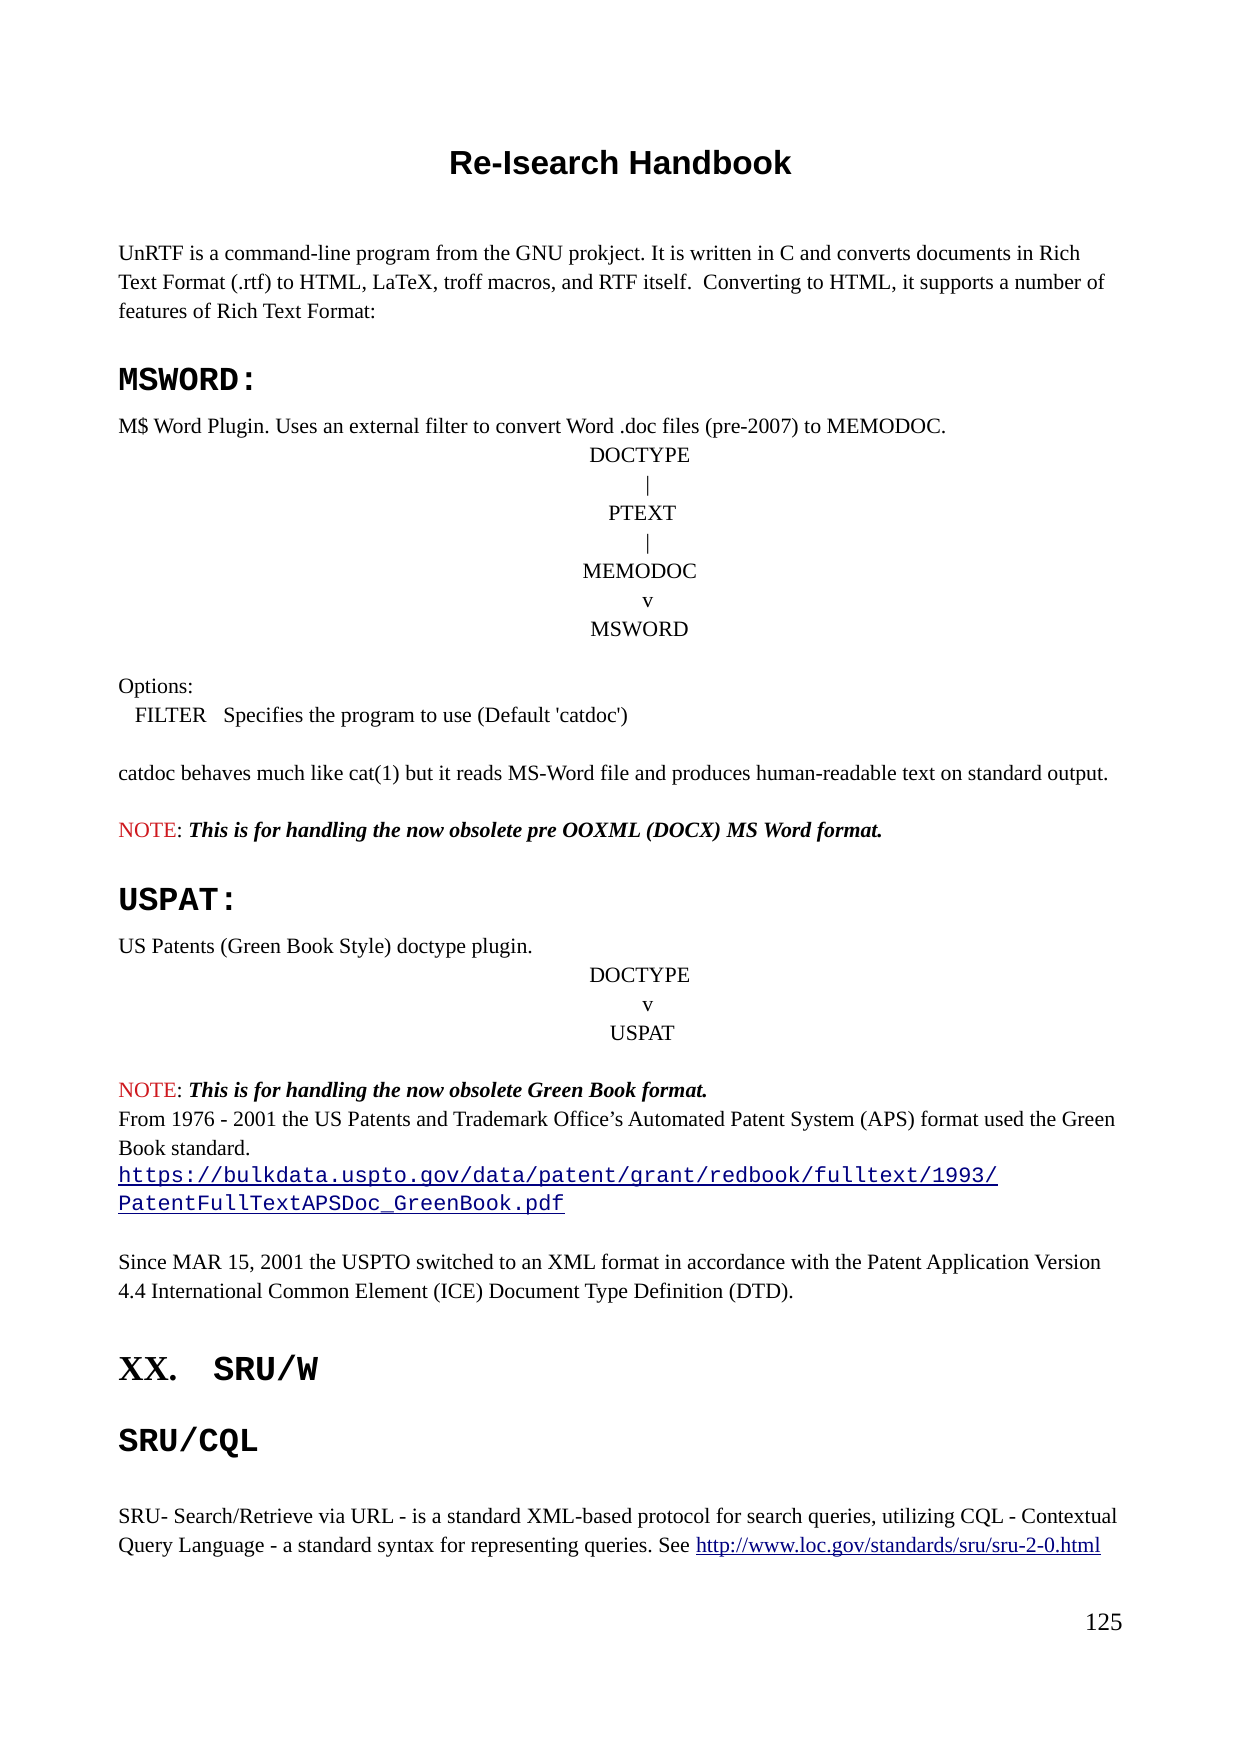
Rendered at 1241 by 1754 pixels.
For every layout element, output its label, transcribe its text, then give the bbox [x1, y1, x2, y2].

text v [118, 991, 1122, 1016]
text From 1976 - 2001 the US Patents and Trademark Office’s Automated Patent System (APS) format used the Green Book standard. https://bulkdata.uspto.gov/data/patent/grant/redbook/fulltext/1993/PatentFullTextAPSDoc_GreenBook.pdf [118, 1106, 1122, 1217]
text USPAT [118, 1020, 1122, 1045]
text DOCTYPE [118, 442, 1122, 467]
text SRU- Search/Retrieve via URL - is a standard XML-based protocol for search queries, utilizing CQL - Contextual Query Language - a standard syntax for representing queries. See http://www.loc.gov/standards/sru/sru-2-0.html [118, 1503, 1122, 1557]
subtitle USPAT: [118, 882, 1122, 920]
subtitle SRU/CQL [118, 1424, 1122, 1462]
text NOTE: This is for handling the now obsolete pre OOXML (DOCX) MS Word format. [118, 817, 1122, 843]
text M$ Word Plugin. Uses an external filter to convert Word .doc files (pre-2007) to MEMODOC. [118, 413, 1122, 438]
subtitle MSWORD: [118, 363, 1122, 401]
text catdoc behaves much like cat(1) but it reads MS-Word file and produces human-readable text on standard output. [118, 760, 1122, 785]
subtitle SRU/W [118, 1347, 1122, 1390]
text MSWORD [118, 616, 1122, 641]
text UnRTF is a command-line program from the GNU prokject. It is written in C and converts documents in Rich Text Format (.rtf) to HTML, LaTeX, troff macros, and RTF itself. Converting to HTML, it supports a number of features of Rich Text Format: [118, 240, 1122, 323]
text DOCTYPE [118, 962, 1122, 987]
text NOTE: This is for handling the now obsolete Green Book format. [118, 1077, 1122, 1102]
text Options: [118, 673, 1122, 699]
text | [118, 529, 1122, 554]
text PTEXT [118, 500, 1122, 525]
text US Patents (Green Book Style) doctype plugin. [118, 933, 1122, 958]
text MEMODOC [118, 558, 1122, 583]
text | [118, 471, 1122, 496]
text FILTER Specifies the program to use (Default 'catdoc') [118, 702, 1122, 728]
text Since MAR 15, 2001 the USPTO switched to an XML format in accordance with the Patent Application Version 4.4 International Common Element (ICE) Document Type Definition (DTD). [118, 1249, 1122, 1303]
text v [118, 587, 1122, 612]
